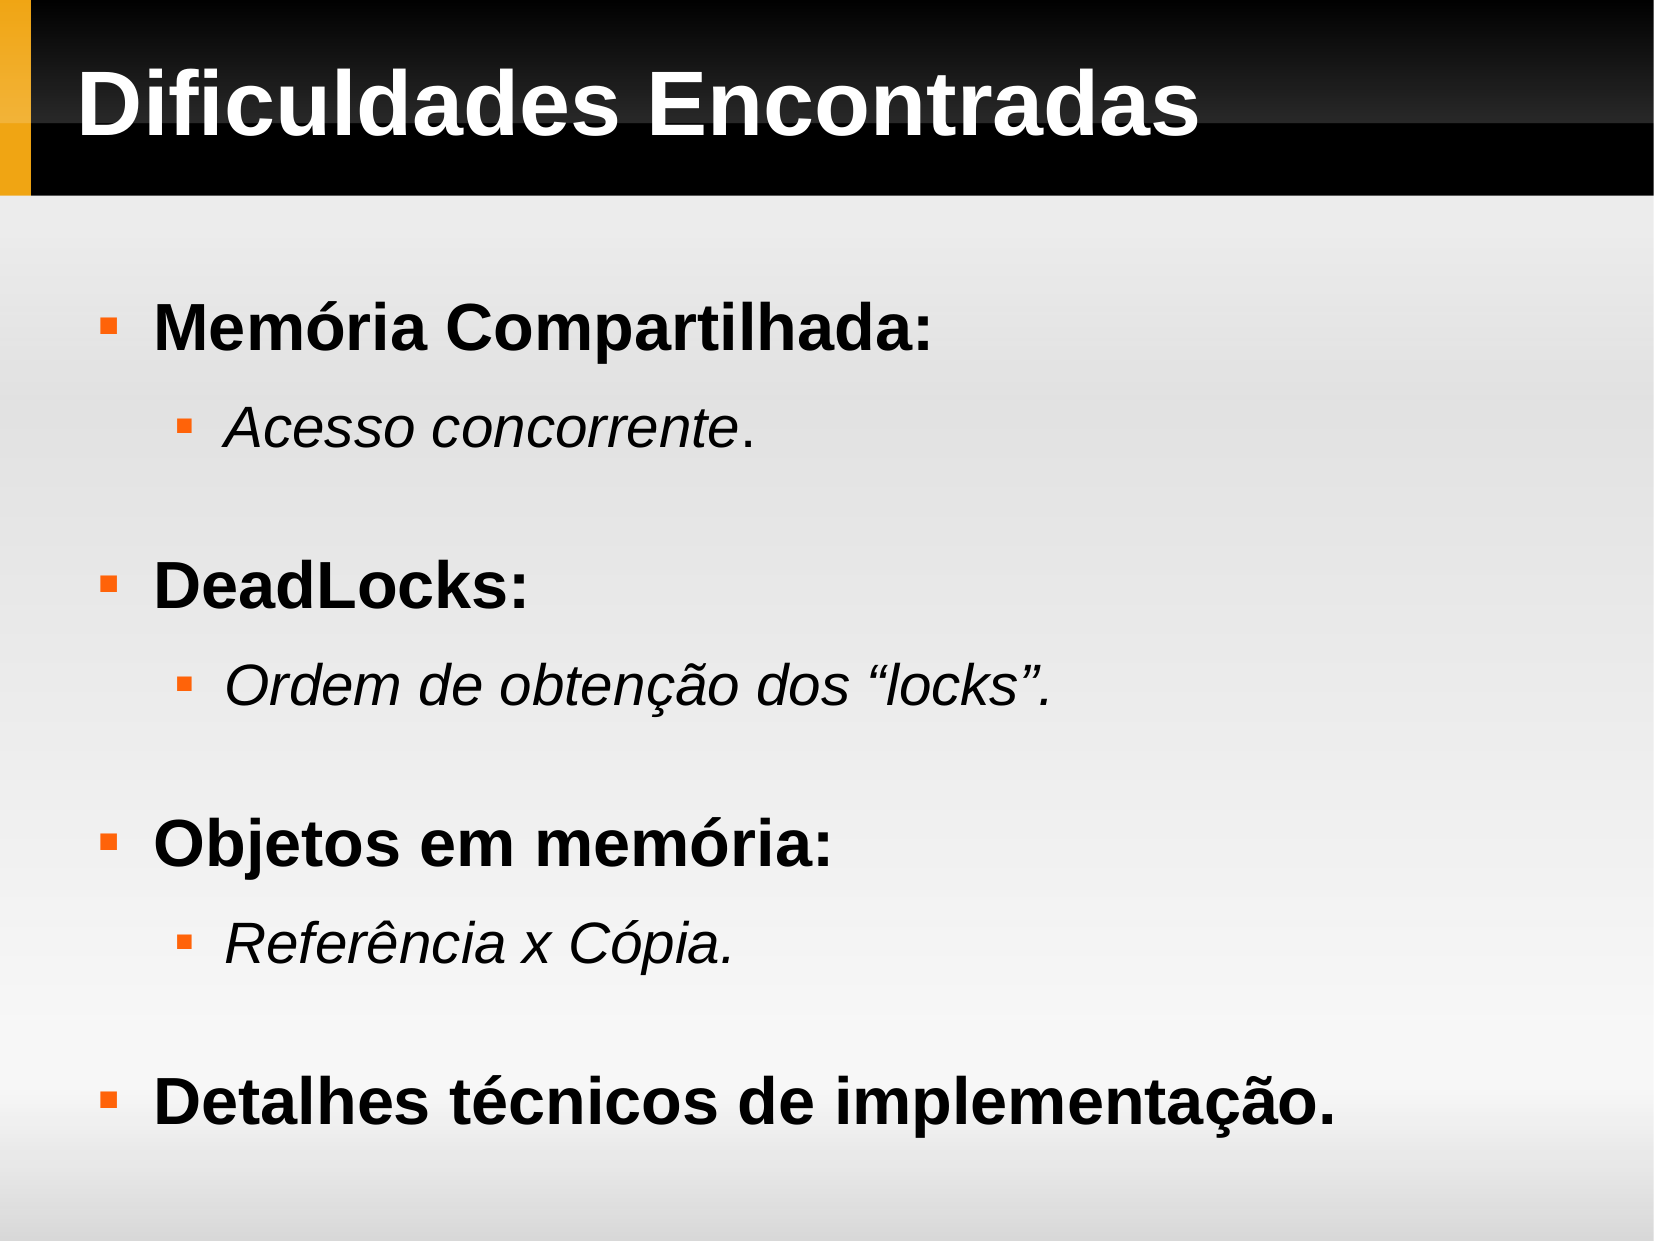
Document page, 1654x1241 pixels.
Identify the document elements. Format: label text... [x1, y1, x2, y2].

list Memória Compartilhada: Acesso concorrente. DeadLocks: Ordem de obtenção dos “locks”. Objetos em memória: Referência x Cópia. Detalhes técnicos de implementação. [82, 290, 1571, 1139]
title Dificuldades Encontradas [76, 0, 1565, 208]
picture [0, 0, 1654, 1241]
